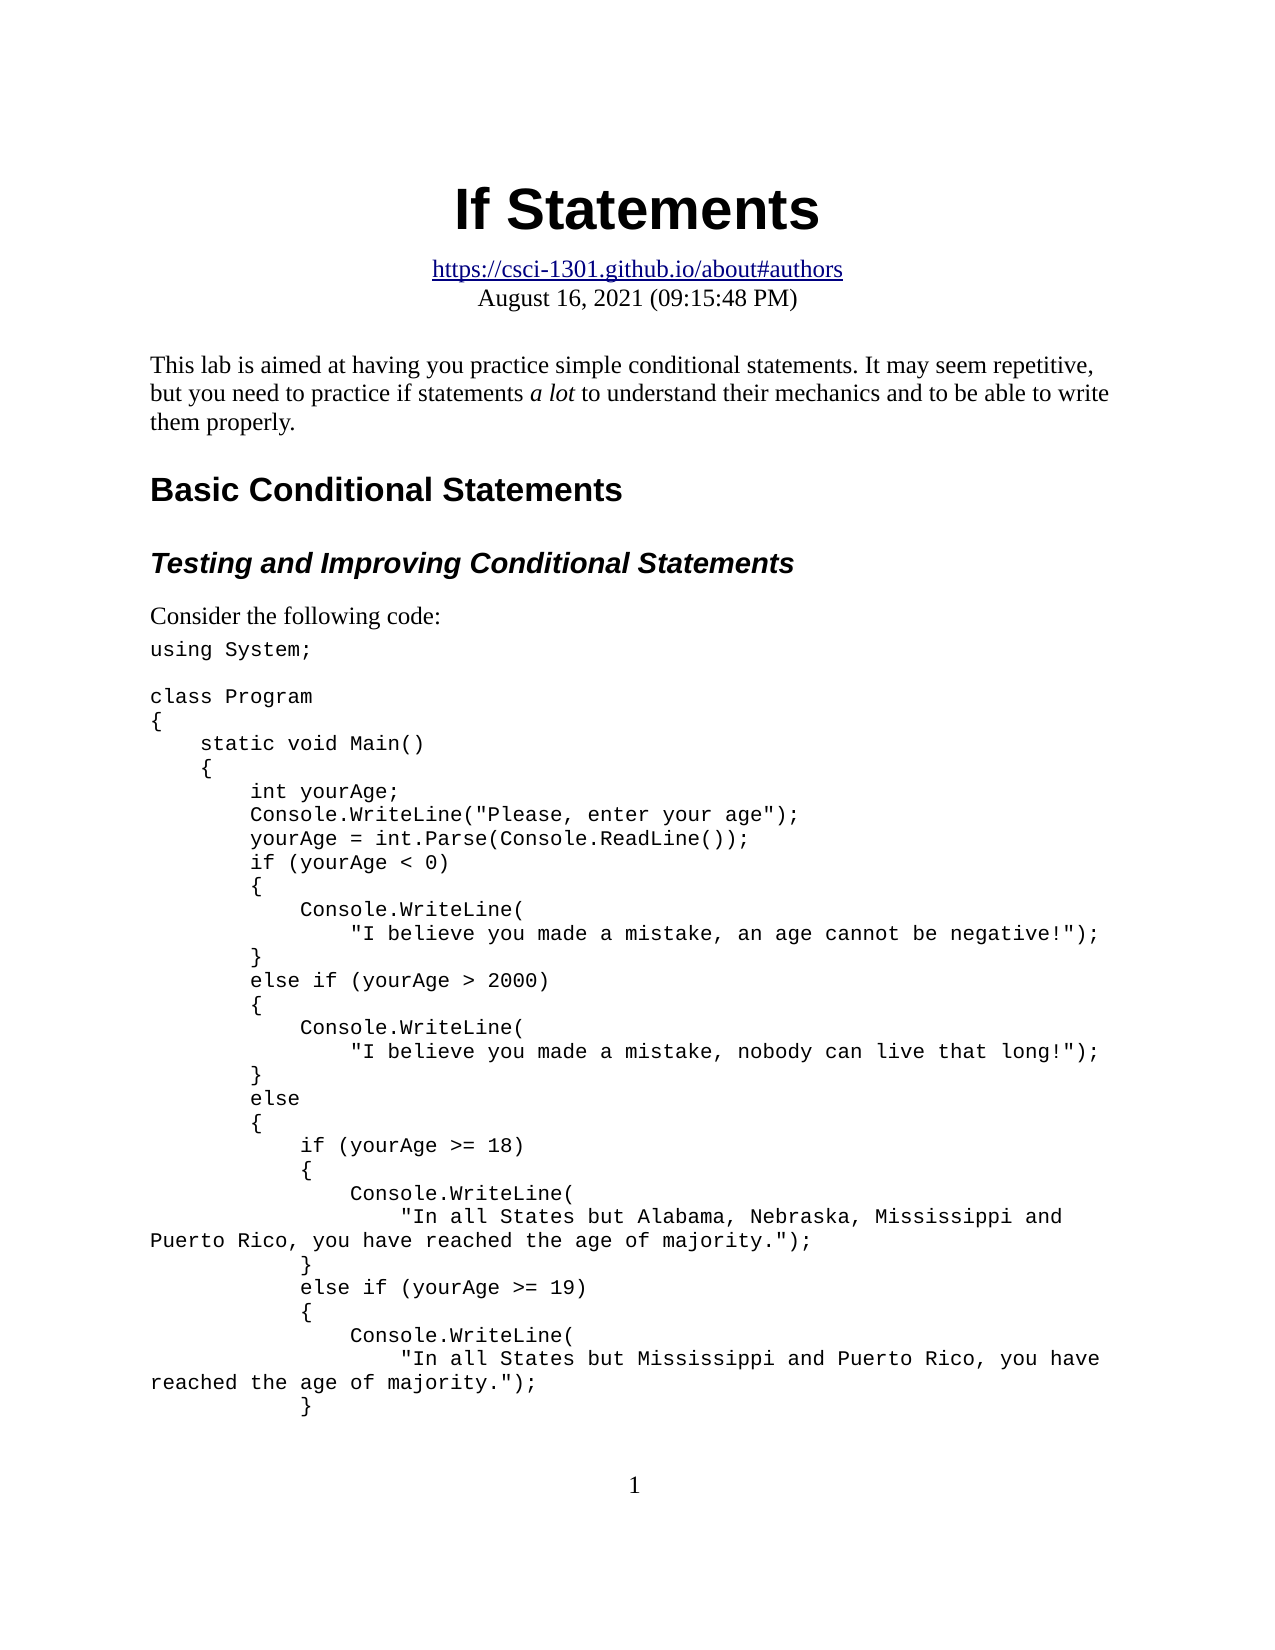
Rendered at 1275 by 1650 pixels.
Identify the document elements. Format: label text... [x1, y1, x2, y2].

text { [150, 757, 1125, 781]
text else [150, 1088, 1125, 1112]
text } [150, 1396, 1125, 1419]
text } [150, 946, 1125, 970]
text if (yourAge >= 18) [150, 1135, 1125, 1159]
text static void Main() [150, 733, 1125, 757]
text Consider the following code: [150, 601, 1125, 630]
title If Statements [150, 175, 1125, 242]
text Console.WriteLine( [150, 1183, 1125, 1206]
text { [150, 1159, 1125, 1183]
text int yourAge; [150, 781, 1125, 804]
text else if (yourAge >= 19) [150, 1277, 1125, 1301]
text "In all States but Mississippi and Puerto Rico, you have reached the age of majority."); [150, 1348, 1125, 1396]
text "I believe you made a mistake, an age cannot be negative!"); [150, 923, 1125, 946]
text { [150, 710, 1125, 733]
text { [150, 993, 1125, 1017]
text { [150, 1301, 1125, 1324]
text "In all States but Alabama, Nebraska, Mississippi and Puerto Rico, you have reached the age of majority."); [150, 1206, 1125, 1254]
subtitle Basic Conditional Statements [150, 470, 1125, 509]
text Console.WriteLine("Please, enter your age"); [150, 804, 1125, 828]
text { [150, 1112, 1125, 1135]
text "I believe you made a mistake, nobody can live that long!"); [150, 1041, 1125, 1064]
text Console.WriteLine( [150, 899, 1125, 923]
text Console.WriteLine( [150, 1017, 1125, 1041]
text https://csci-1301.github.io/about#authors [150, 254, 1125, 283]
text using System; [150, 639, 1125, 662]
text This lab is aimed at having you practice simple conditional statements. It may seem repetitive, but you need to practice if statements a lot to understand their mechanics and to be able to write them properly. [150, 350, 1125, 436]
text else if (yourAge > 2000) [150, 970, 1125, 993]
text if (yourAge < 0) [150, 852, 1125, 875]
text yourAge = int.Parse(Console.ReadLine()); [150, 828, 1125, 852]
text August 16, 2021 (09:15:48 PM) [150, 283, 1125, 312]
subtitle Testing and Improving Conditional Statements [150, 546, 1125, 580]
text class Program [150, 686, 1125, 710]
text { [150, 875, 1125, 899]
text } [150, 1254, 1125, 1277]
text } [150, 1064, 1125, 1088]
text Console.WriteLine( [150, 1324, 1125, 1348]
